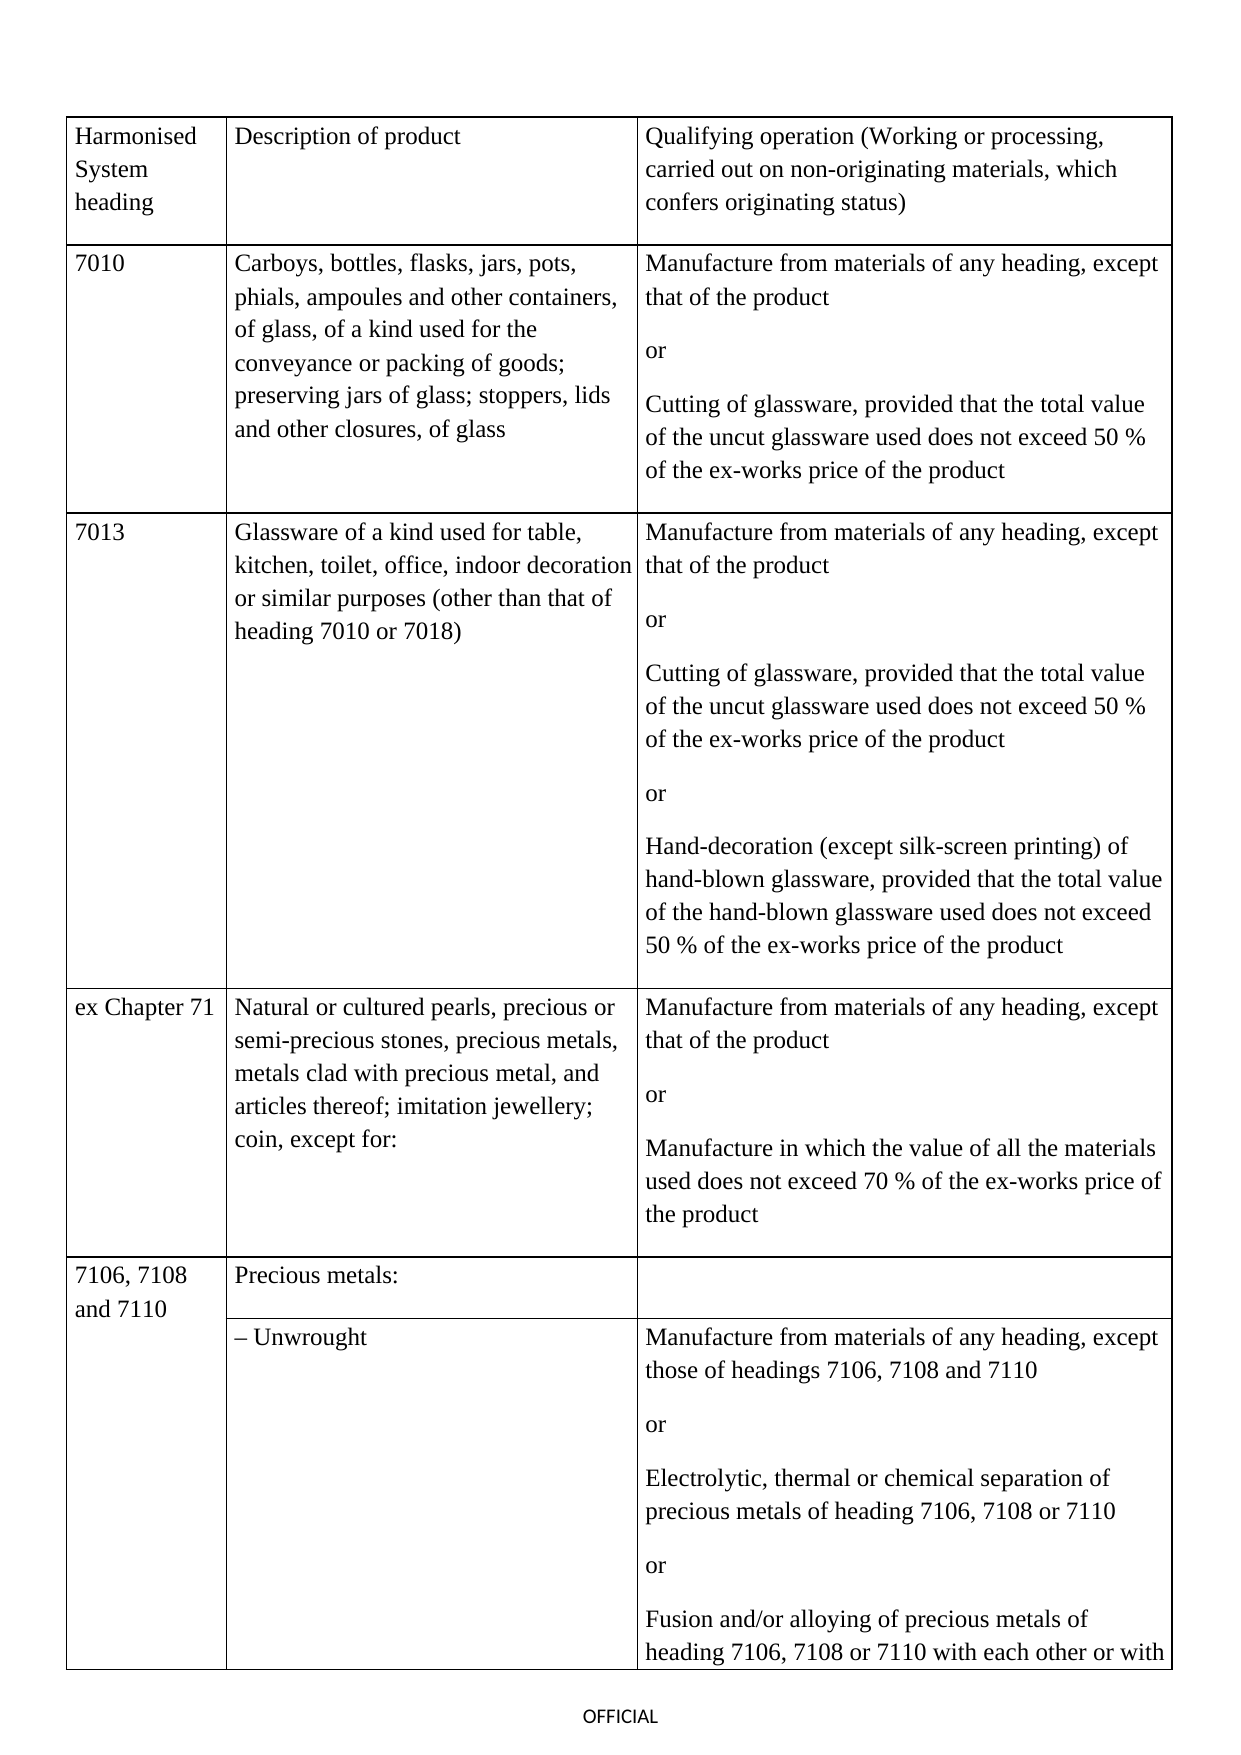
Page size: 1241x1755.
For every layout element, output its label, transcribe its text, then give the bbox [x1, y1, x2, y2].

table_header Description of product [227, 118, 637, 244]
table_cell Carboys, bottles, flasks, jars, pots, phials, ampoules and other containers, of glass, of a kind used for the conveyance or packing of goods; preserving jars of glass; stoppers, lids and other closures, of glass [227, 246, 637, 512]
table_cell Manufacture from materials of any heading, except that of the product or Cutting of glassware, provided that the total value of the uncut glassware used does not exceed 50 % of the ex-works price of the product or Hand-decoration (except silk-screen printing) of hand-blown glassware, provided that the total value of the hand-blown glassware used does not exceed 50 % of the ex-works price of the product [638, 514, 1171, 987]
table_cell 7013 [67, 514, 226, 987]
table_cell – Unwrought [227, 1319, 637, 1669]
table_cell [638, 1258, 1171, 1318]
table_cell Manufacture from materials of any heading, except those of headings 7106, 7108 and 7110 or Electrolytic, thermal or chemical separation of precious metals of heading 7106, 7108 or 7110 or Fusion and/or alloying of precious metals of heading 7106, 7108 or 7110 with each other or with [638, 1319, 1171, 1669]
table_cell 7106, 7108 and 7110 [67, 1258, 226, 1669]
table_header Harmonised System heading [67, 118, 226, 244]
table_header Qualifying operation (Working or processing, carried out on non-originating materials, which confers originating status) [638, 118, 1171, 244]
table_cell Manufacture from materials of any heading, except that of the product or Manufacture in which the value of all the materials used does not exceed 70 % of the ex-works price of the product [638, 989, 1171, 1256]
table_cell Glassware of a kind used for table, kitchen, toilet, office, indoor decoration or similar purposes (other than that of heading 7010 or 7018) [227, 514, 637, 987]
table_cell Manufacture from materials of any heading, except that of the product or Cutting of glassware, provided that the total value of the uncut glassware used does not exceed 50 % of the ex-works price of the product [638, 246, 1171, 512]
table_cell ex Chapter 71 [67, 989, 226, 1256]
table_cell Natural or cultured pearls, precious or semi-precious stones, precious metals, metals clad with precious metal, and articles thereof; imitation jewellery; coin, except for: [227, 989, 637, 1256]
table_cell 7010 [67, 246, 226, 512]
table_cell Precious metals: [227, 1258, 637, 1318]
